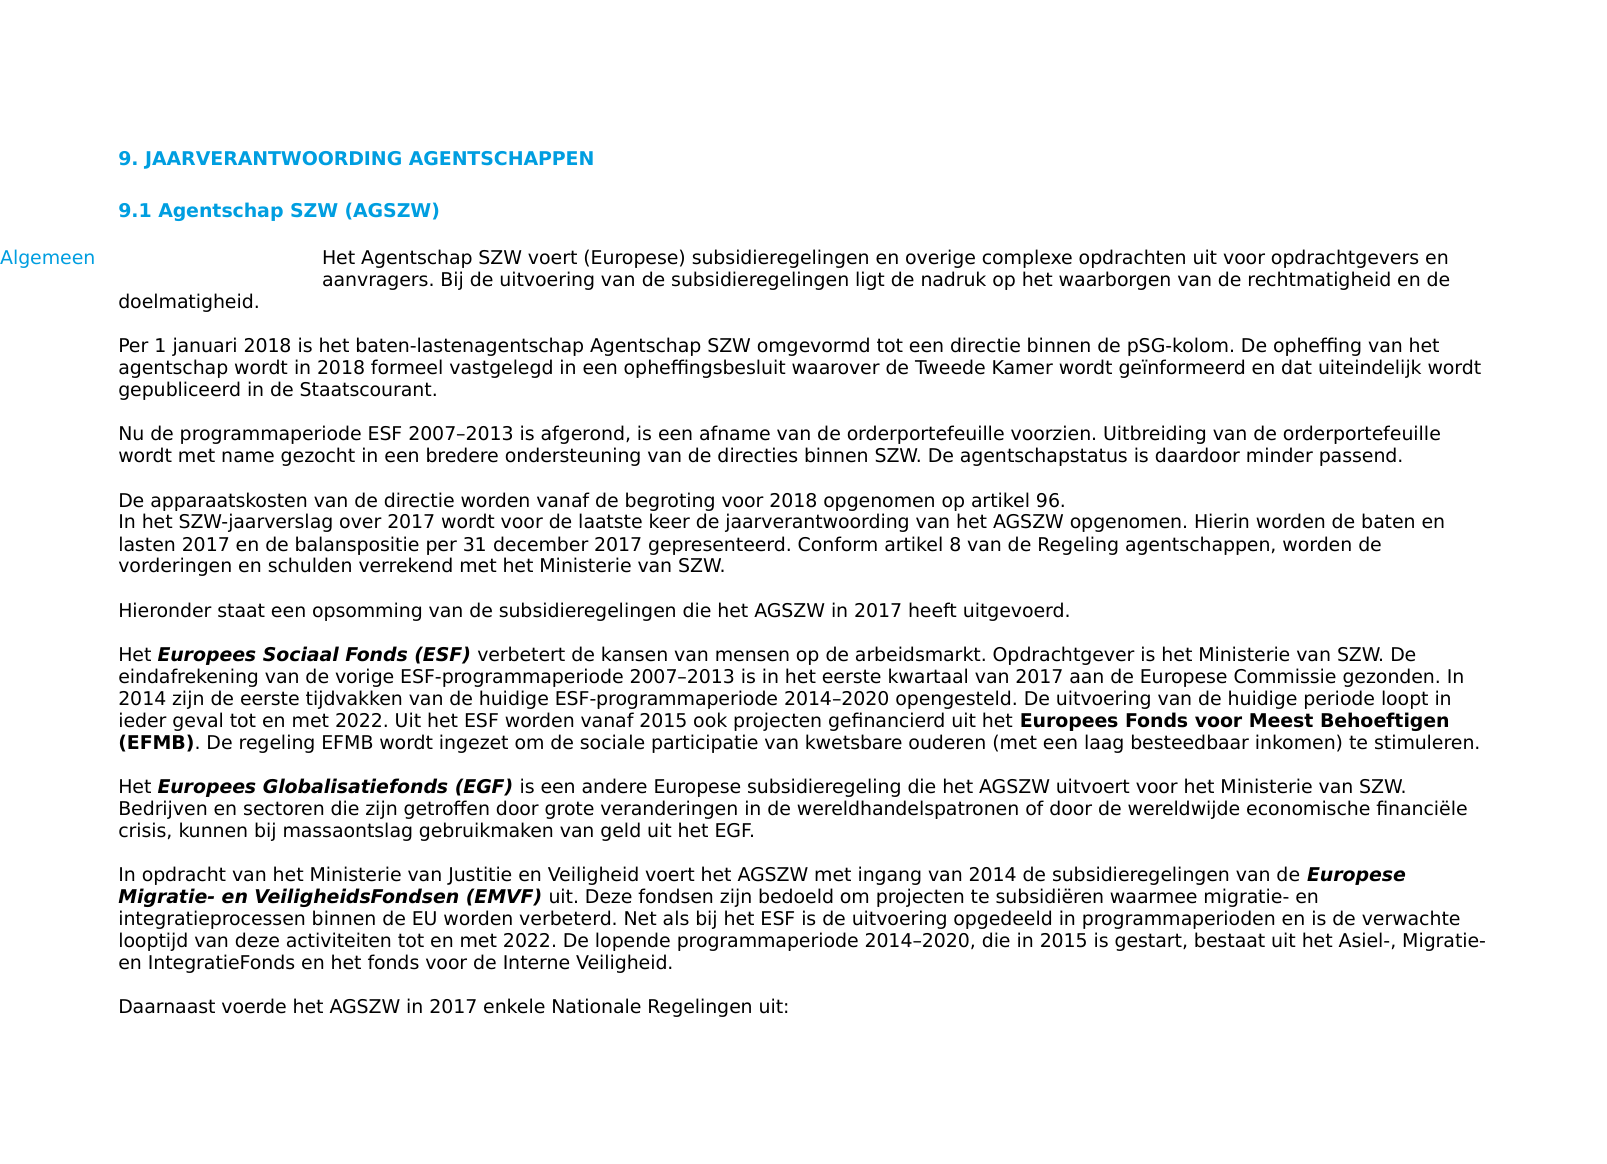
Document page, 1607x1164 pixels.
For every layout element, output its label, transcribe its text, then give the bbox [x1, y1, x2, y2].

text Per 1 januari 2018 is het baten-lastenagentschap Agentschap SZW omgevormd tot een directie binnen de pSG-kolom. De opheffing van het agentschap wordt in 2018 formeel vastgelegd in een opheffingsbesluit waarover de Tweede Kamer wordt geïnformeerd en dat uiteindelijk wordt gepubliceerd in de Staatscourant. [118, 335, 1488, 401]
text De apparaatskosten van de directie worden vanaf de begroting voor 2018 opgenomen op artikel 96. [118, 489, 1488, 511]
text Het Agentschap SZW voert (Europese) subsidieregelingen en overige complexe opdrachten uit voor opdrachtgevers en aanvragers. Bij de uitvoering van de subsidieregelingen ligt de nadruk op het waarborgen van de rechtmatigheid en de doelmatigheid. [0, 247, 1488, 313]
text Daarnaast voerde het AGSZW in 2017 enkele Nationale Regelingen uit: [118, 996, 1488, 1018]
text In het SZW-jaarverslag over 2017 wordt voor de laatste keer de jaarverantwoording van het AGSZW opgenomen. Hierin worden de baten en lasten 2017 en de balanspositie per 31 december 2017 gepresenteerd. Conform artikel 8 van de Regeling agentschappen, worden de vorderingen en schulden verrekend met het Ministerie van SZW. [118, 511, 1488, 577]
text Algemeen [0, 247, 322, 269]
subtitle 9.1 Agentschap SZW (AGSZW) [118, 200, 1488, 222]
text Nu de programmaperiode ESF 2007–2013 is afgerond, is een afname van de orderportefeuille voorzien. Uitbreiding van de orderportefeuille wordt met name gezocht in een bredere ondersteuning van de directies binnen SZW. De agentschapstatus is daardoor minder passend. [118, 423, 1488, 467]
text Het Europees Globalisatiefonds (EGF) is een andere Europese subsidieregeling die het AGSZW uitvoert voor het Ministerie van SZW. Bedrijven en sectoren die zijn getroffen door grote veranderingen in de wereldhandelspatronen of door de wereldwijde economische financiële crisis, kunnen bij massaontslag gebruikmaken van geld uit het EGF. [118, 776, 1488, 842]
text In opdracht van het Ministerie van Justitie en Veiligheid voert het AGSZW met ingang van 2014 de subsidieregelingen van de Europese Migratie- en VeiligheidsFondsen (EMVF) uit. Deze fondsen zijn bedoeld om projecten te subsidiëren waarmee migratie- en integratieprocessen binnen de EU worden verbeterd. Net als bij het ESF is de uitvoering opgedeeld in programmaperioden en is de verwachte looptijd van deze activiteiten tot en met 2022. De lopende programmaperiode 2014–2020, die in 2015 is gestart, bestaat uit het Asiel-, Migratie- en IntegratieFonds en het fonds voor de Interne Veiligheid. [118, 864, 1488, 974]
text Hieronder staat een opsomming van de subsidieregelingen die het AGSZW in 2017 heeft uitgevoerd. [118, 599, 1488, 622]
text Het Europees Sociaal Fonds (ESF) verbetert de kansen van mensen op de arbeidsmarkt. Opdrachtgever is het Ministerie van SZW. De eindafrekening van de vorige ESF-programmaperiode 2007–2013 is in het eerste kwartaal van 2017 aan de Europese Commissie gezonden. In 2014 zijn de eerste tijdvakken van de huidige ESF-programmaperiode 2014–2020 opengesteld. De uitvoering van de huidige periode loopt in ieder geval tot en met 2022. Uit het ESF worden vanaf 2015 ook projecten gefinancierd uit het Europees Fonds voor Meest Behoeftigen (EFMB). De regeling EFMB wordt ingezet om de sociale participatie van kwetsbare ouderen (met een laag besteedbaar inkomen) te stimuleren. [118, 644, 1488, 754]
subtitle 9. JAARVERANTWOORDING AGENTSCHAPPEN [118, 148, 1488, 170]
